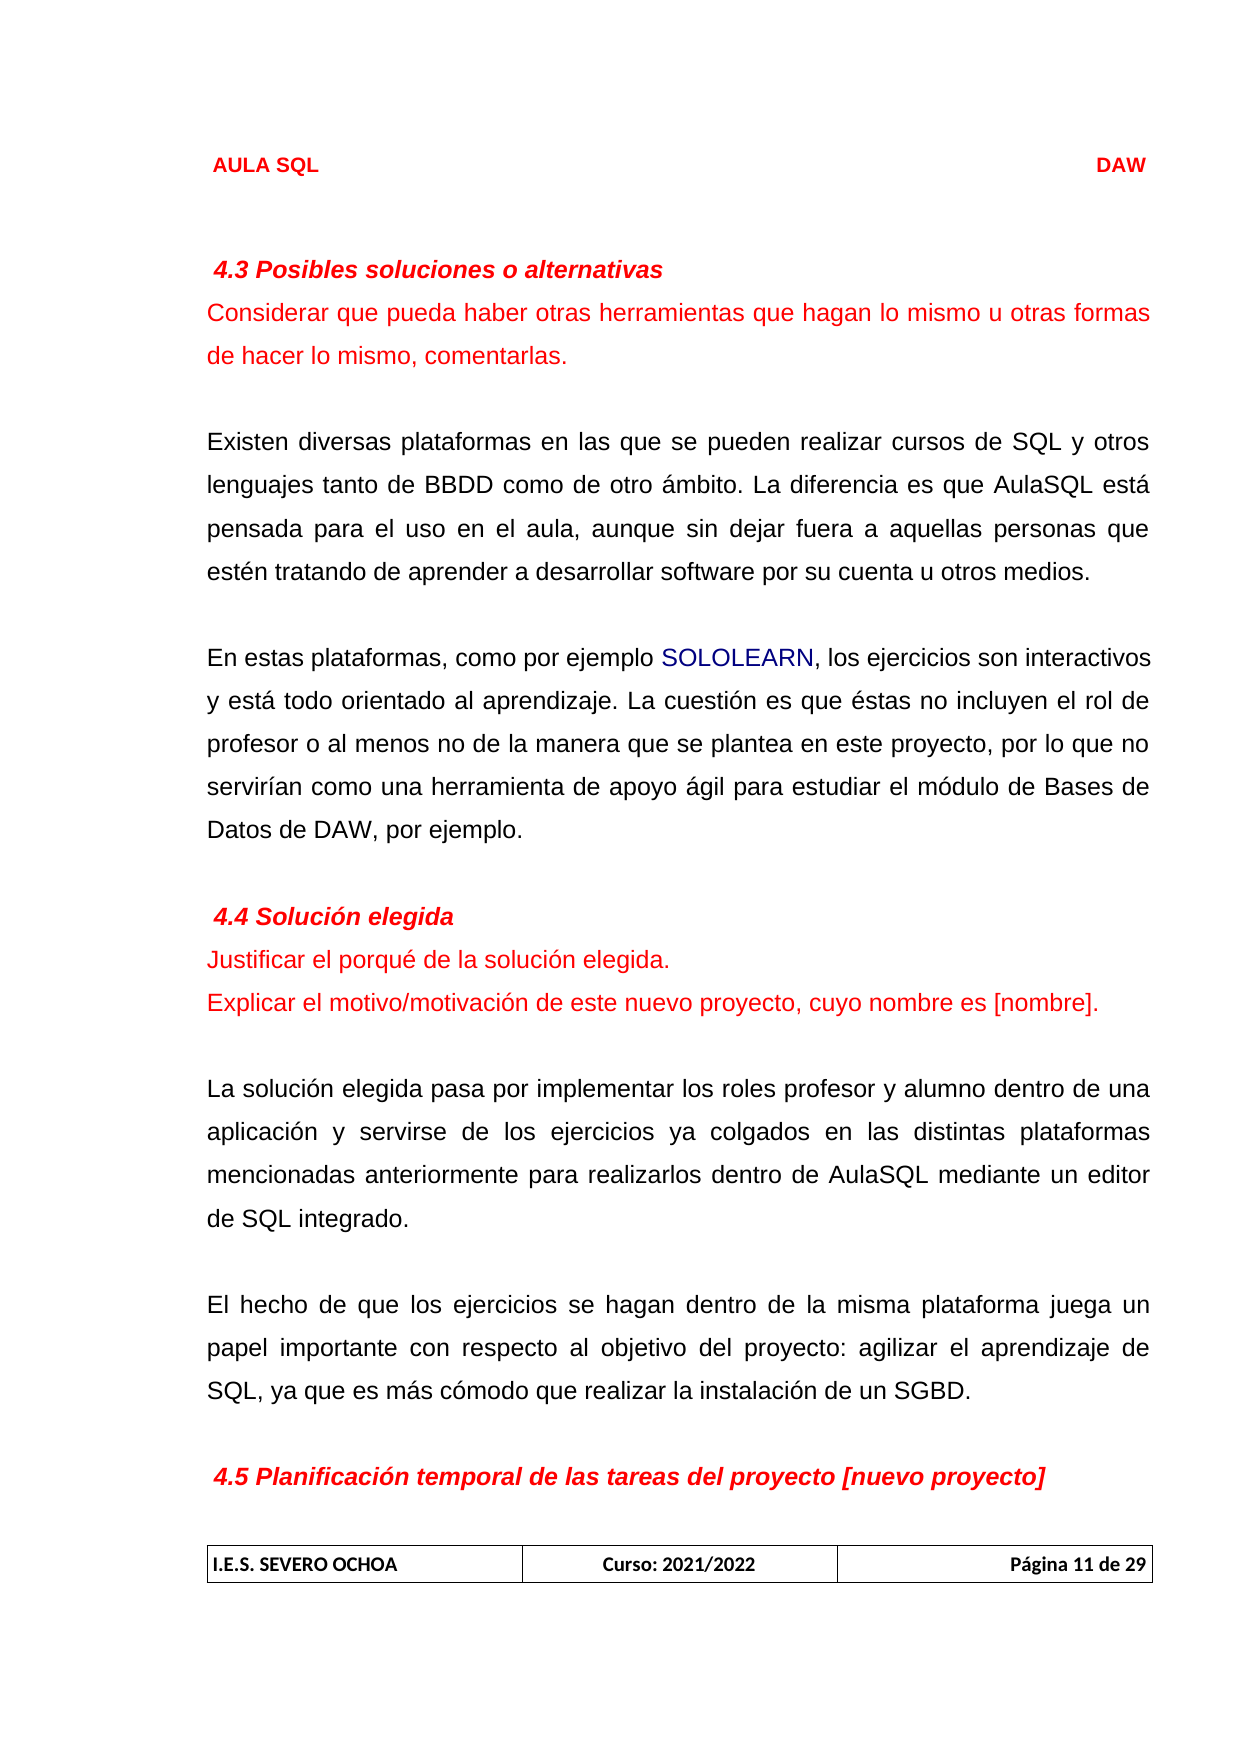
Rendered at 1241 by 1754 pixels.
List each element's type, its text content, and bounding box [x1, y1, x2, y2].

subtitle Solución elegida [207, 902, 1152, 931]
subtitle Posibles soluciones o alternativas [207, 255, 1152, 284]
text Considerar que pueda haber otras herramientas que hagan lo mismo u otras formas de hacer lo mismo, comentarlas. [207, 298, 1152, 370]
text Explicar el motivo/motivación de este nuevo proyecto, cuyo nombre es [nombre]. [207, 988, 1152, 1017]
subtitle Planificación temporal de las tareas del proyecto [nuevo proyecto] [207, 1462, 1152, 1491]
text Existen diversas plataformas en las que se pueden realizar cursos de SQL y otros lenguajes tanto de BBDD como de otro ámbito. La diferencia es que AulaSQL está pensada para el uso en el aula, aunque sin dejar fuera a aquellas personas que estén tratando de aprender a desarrollar software por su cuenta u otros medios. [207, 427, 1152, 586]
text Justificar el porqué de la solución elegida. [207, 945, 1152, 974]
text El hecho de que los ejercicios se hagan dentro de la misma plataforma juega un papel importante con respecto al objetivo del proyecto: agilizar el aprendizaje de SQL, ya que es más cómodo que realizar la instalación de un SGBD. [207, 1290, 1152, 1405]
text En estas plataformas, como por ejemplo SOLOLEARN, los ejercicios son interactivos y está todo orientado al aprendizaje. La cuestión es que éstas no incluyen el rol de profesor o al menos no de la manera que se plantea en este proyecto, por lo que no servirían como una herramienta de apoyo ágil para estudiar el módulo de Bases de Datos de DAW, por ejemplo. [207, 643, 1152, 844]
text La solución elegida pasa por implementar los roles profesor y alumno dentro de una aplicación y servirse de los ejercicios ya colgados en las distintas plataformas mencionadas anteriormente para realizarlos dentro de AulaSQL mediante un editor de SQL integrado. [207, 1074, 1152, 1232]
